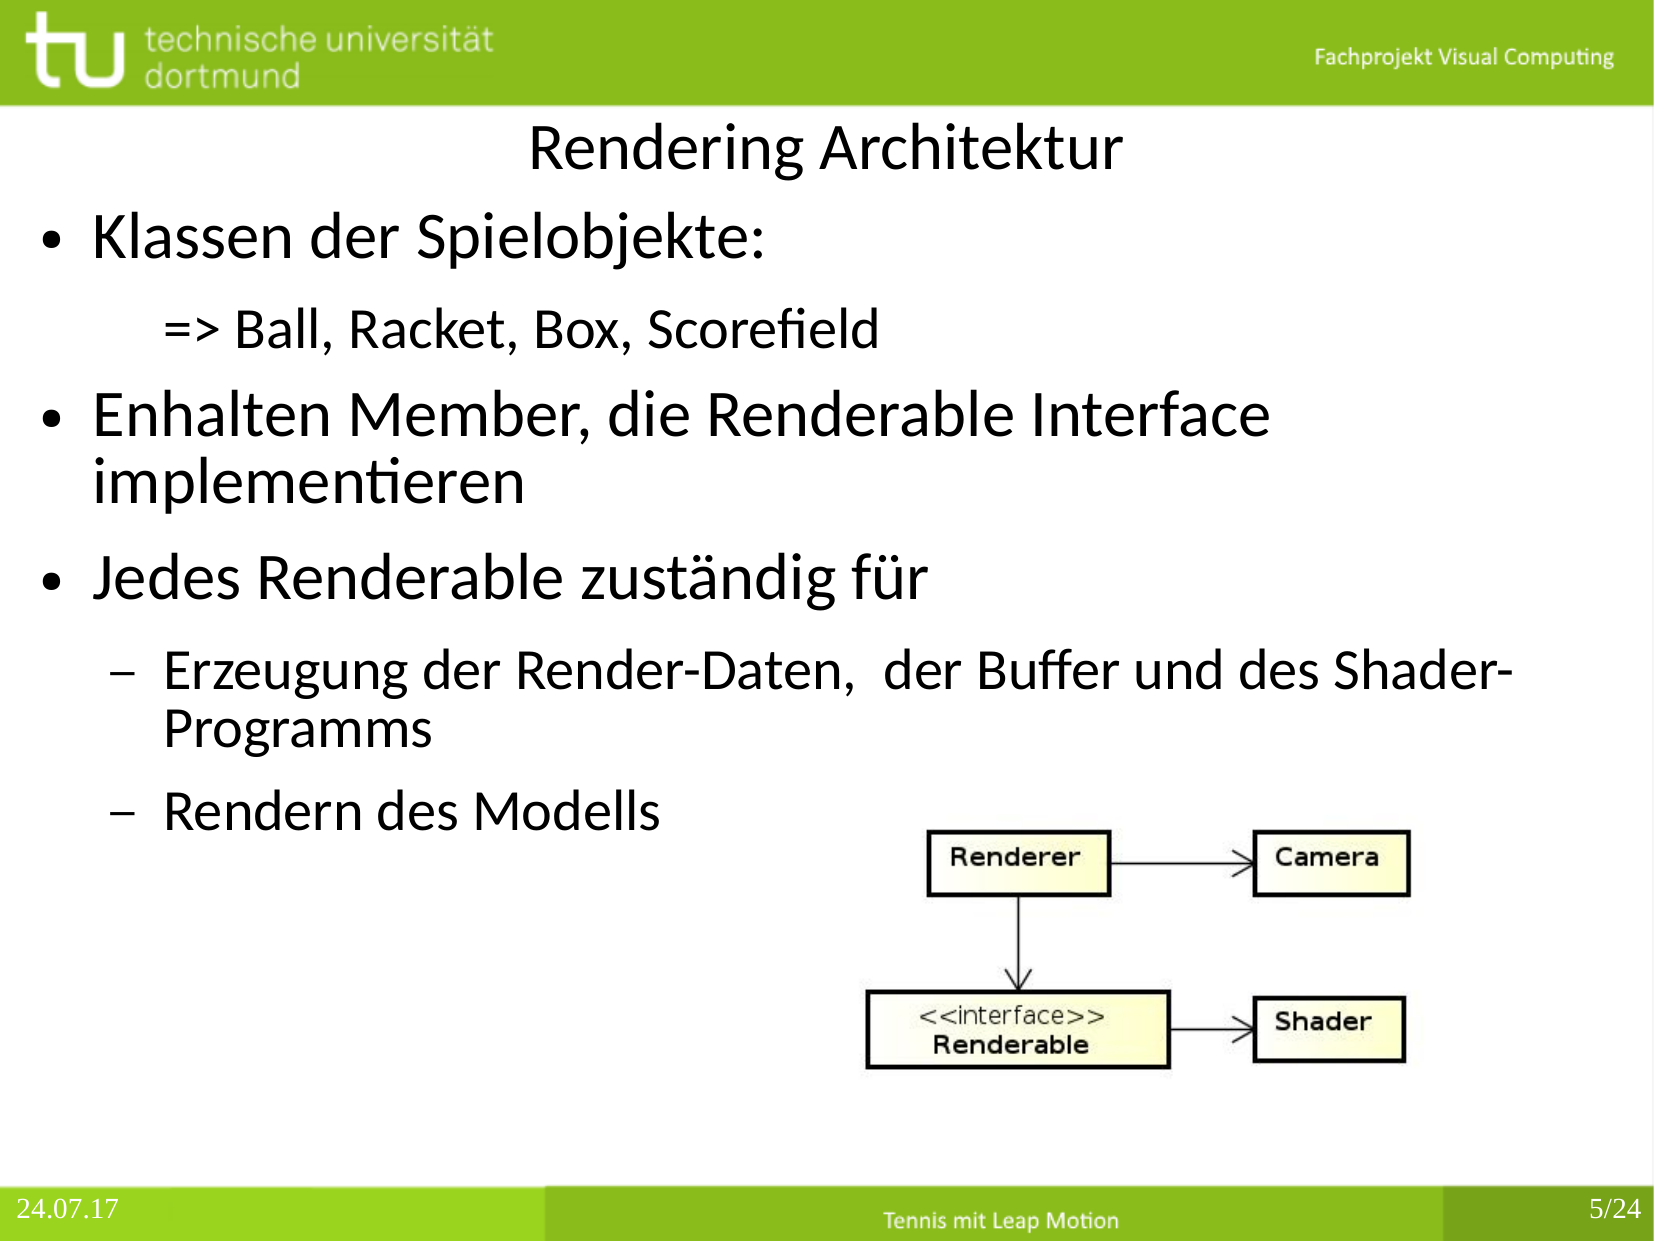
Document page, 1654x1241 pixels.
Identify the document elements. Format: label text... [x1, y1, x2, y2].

list Klassen der Spielobjekte: => Ball, Racket, Box, Scorefield Enhalten Member, die Renderable Interface implementieren Jedes Renderable zuständig für Erzeugung der Render-Daten, der Buffer und des Shader-Programms Rendern des Modells [21, 208, 1617, 1154]
picture [0, 0, 1654, 1241]
title Rendering Architektur [82, 49, 1571, 208]
